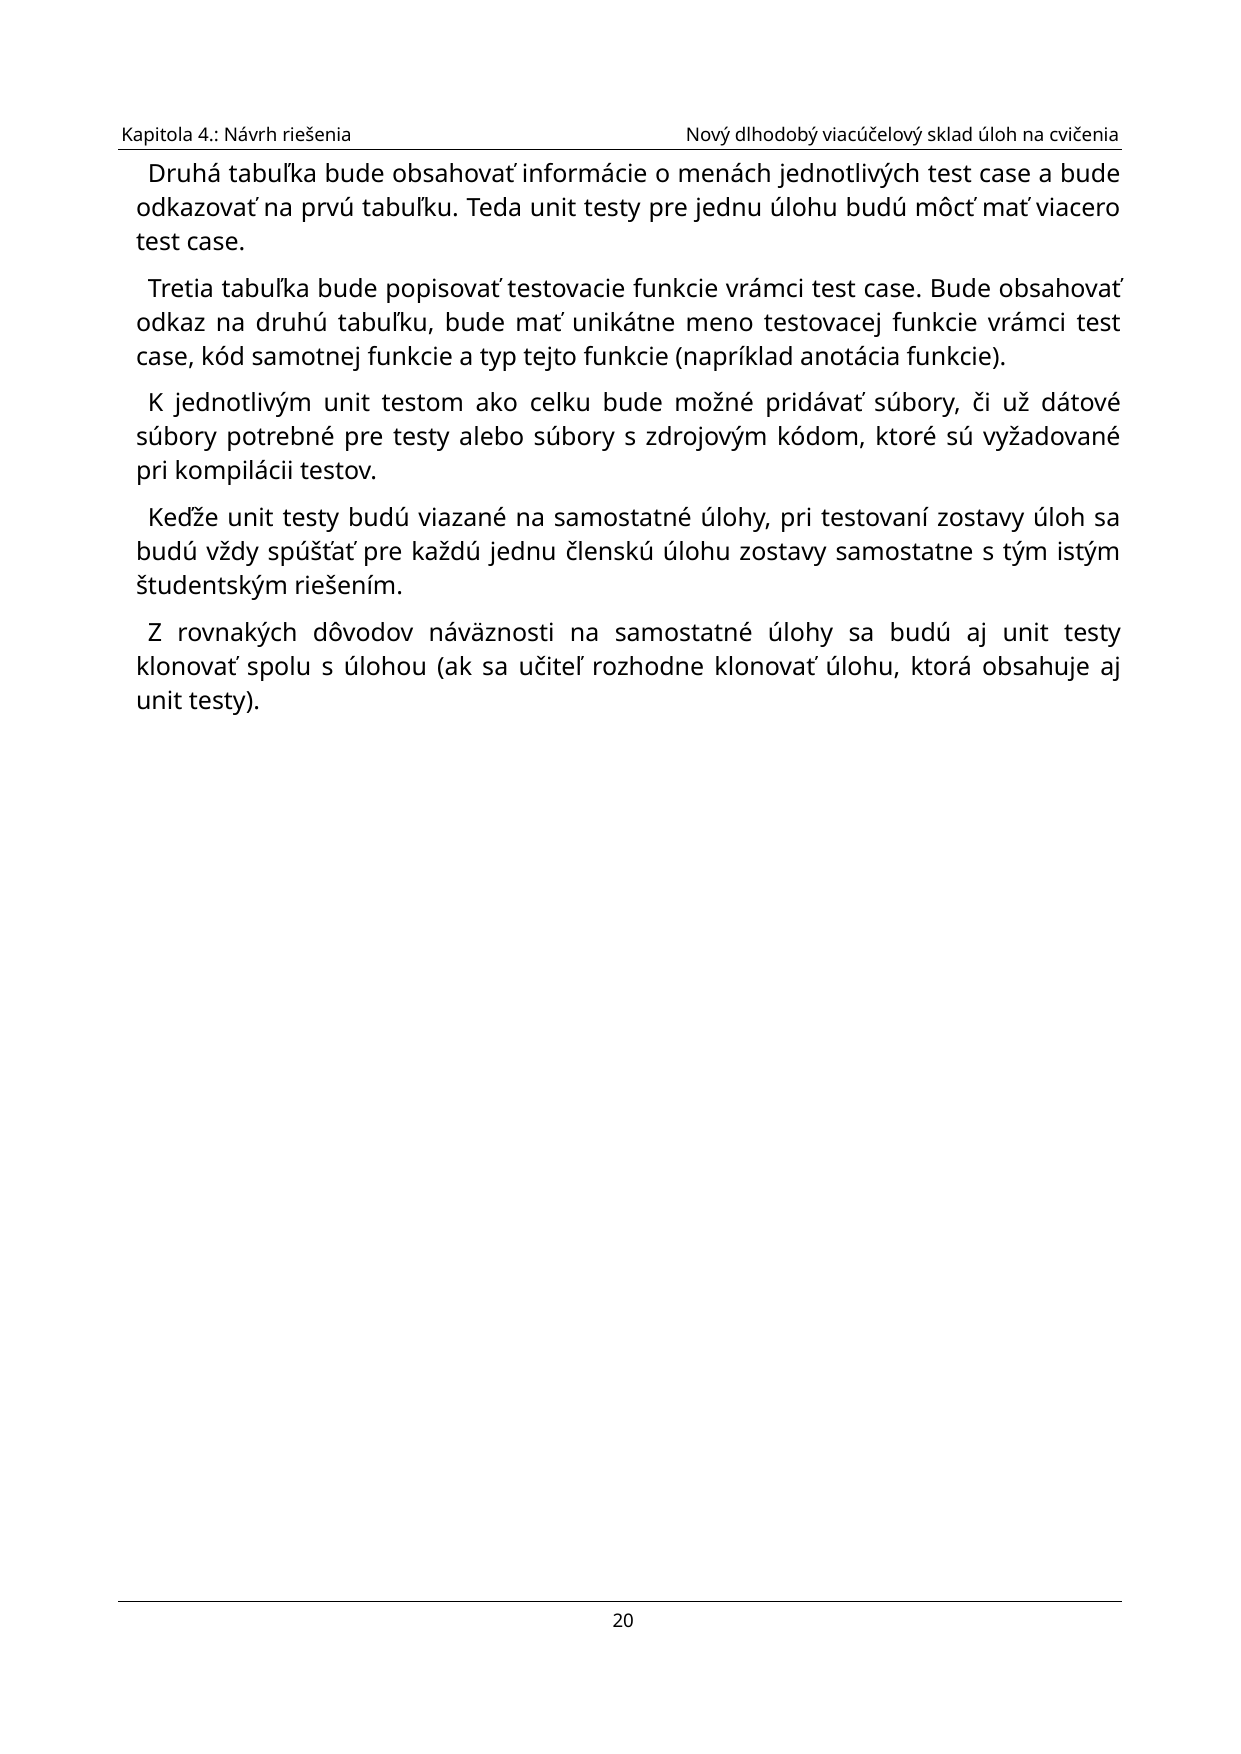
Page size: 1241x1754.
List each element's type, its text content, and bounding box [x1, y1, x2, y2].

text Z rovnakých dôvodov náväznosti na samostatné úlohy sa budú aj unit testy klonovať spolu s úlohou (ak sa učiteľ rozhodne klonovať úlohu, ktorá obsahuje aj unit testy). [136, 614, 1122, 716]
text Tretia tabuľka bude popisovať testovacie funkcie vrámci test case. Bude obsahovať odkaz na druhú tabuľku, bude mať unikátne meno testovacej funkcie vrámci test case, kód samotnej funkcie a typ tejto funkcie (napríklad anotácia funkcie). [136, 270, 1122, 372]
text Keďže unit testy budú viazané na samostatné úlohy, pri testovaní zostavy úloh sa budú vždy spúšťať pre každú jednu členskú úlohu zostavy samostatne s tým istým študentským riešením. [136, 499, 1122, 602]
text Druhá tabuľka bude obsahovať informácie o menách jednotlivých test case a bude odkazovať na prvú tabuľku. Teda unit testy pre jednu úlohu budú môcť mať viacero test case. [136, 156, 1122, 258]
text K jednotlivým unit testom ako celku bude možné pridávať súbory, či už dátové súbory potrebné pre testy alebo súbory s zdrojovým kódom, ktoré sú vyžadované pri kompilácii testov. [136, 385, 1122, 487]
